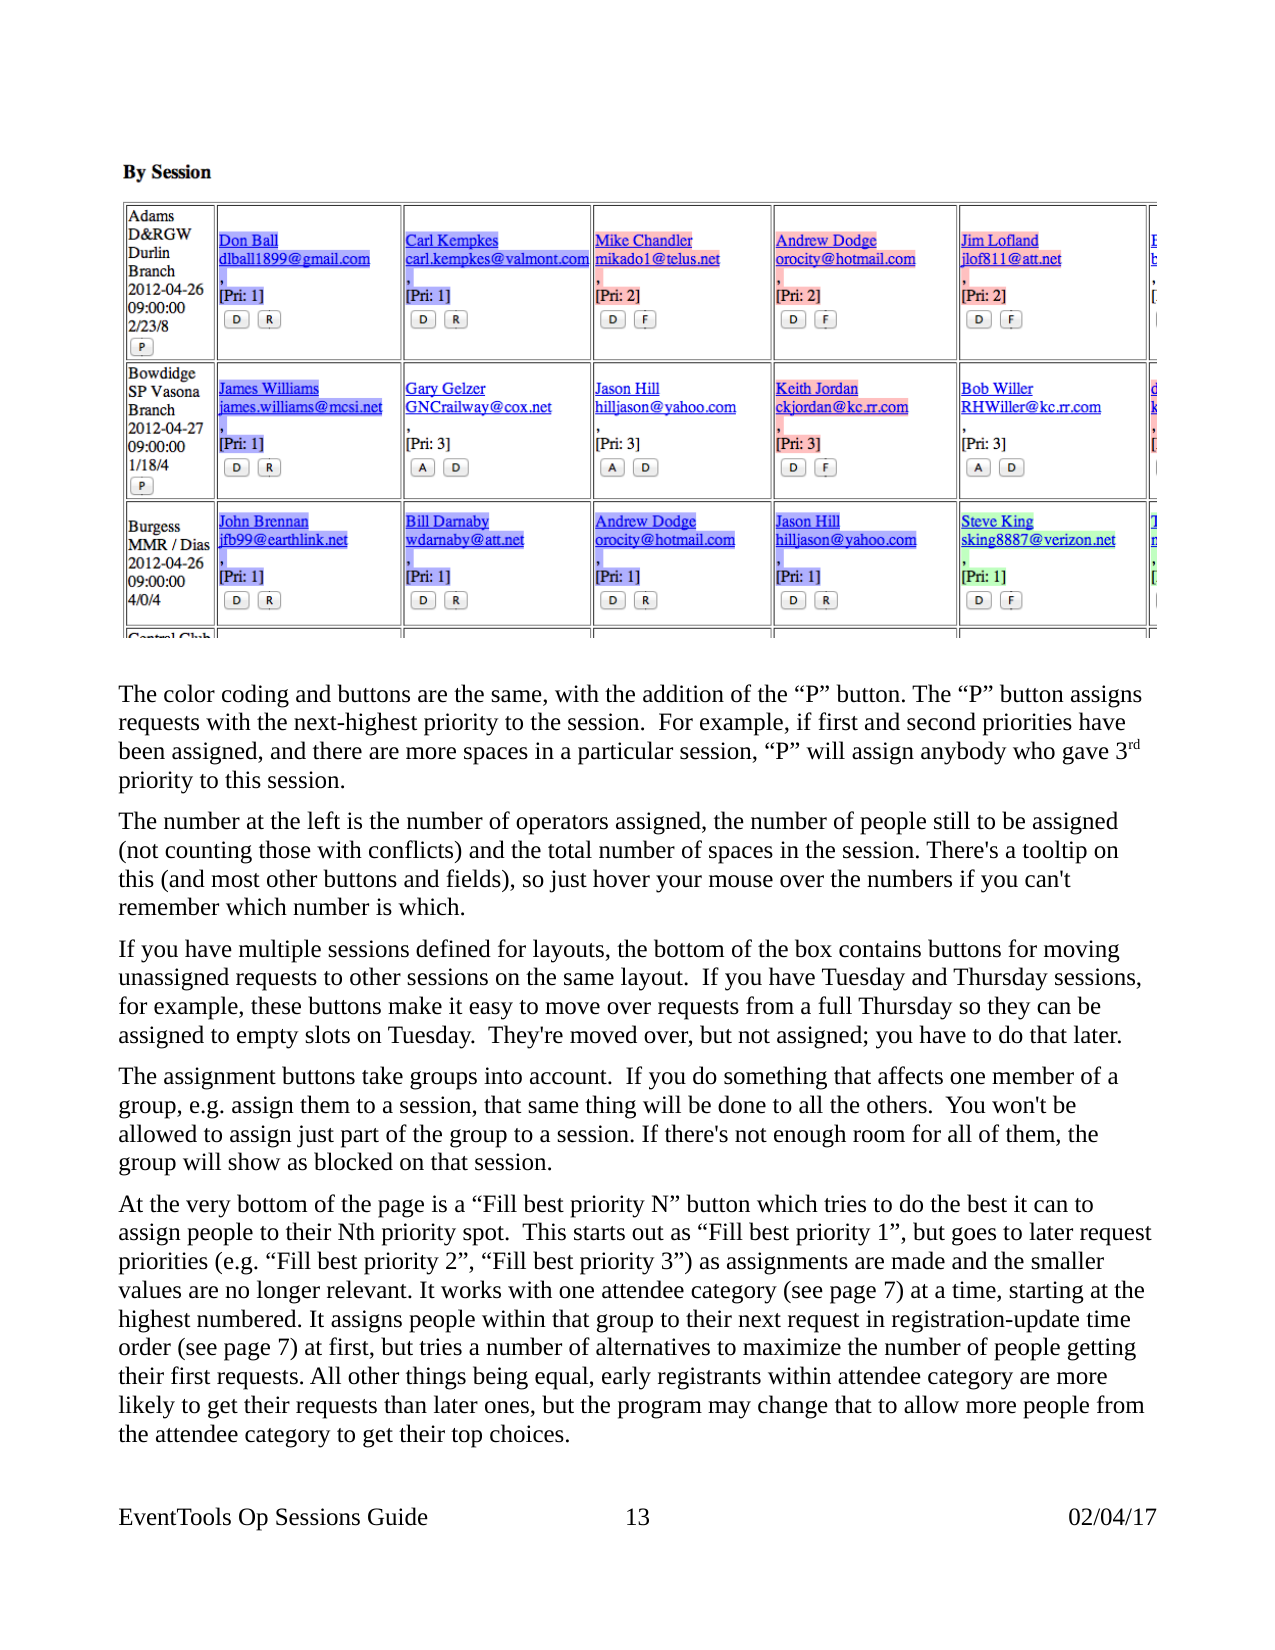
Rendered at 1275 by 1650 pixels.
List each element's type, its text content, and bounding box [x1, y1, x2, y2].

text At the very bottom of the page is a “Fill best priority N” button which tries to do the best it can to assign people to their Nth priority spot. This starts out as “Fill best priority 1”, but goes to later request priorities (e.g. “Fill best priority 2”, “Fill best priority 3”) as assignments are made and the smaller values are no longer relevant. It works with one attendee category (see page 7) at a time, starting at the highest numbered. It assigns people within that group to their next request in registration-update time order (see page 7) at first, but tries a number of alternatives to maximize the number of people getting their first requests. All other things being equal, early registrants within attendee category are more likely to get their requests than later ones, but the program may change that to allow more people from the attendee category to get their top choices. [118, 1189, 1157, 1447]
picture [118, 159, 1157, 638]
text The color coding and buttons are the same, with the addition of the “P” button. The “P” button assigns requests with the next-highest priority to the session. For example, if first and second priorities have been assigned, and there are more spaces in a particular session, “P” will assign anybody who gave 3rd priority to this session. [118, 679, 1157, 794]
text The assignment buttons take groups into account. If you do something that affects one member of a group, e.g. assign them to a session, that same thing will be done to all the others. You won't be allowed to assign just part of the group to a session. If there's not enough room for all of them, the group will show as blocked on that session. [118, 1061, 1157, 1176]
text The number at the left is the number of operators assigned, the number of people still to be assigned (not counting those with conflicts) and the total number of spaces in the session. There's a tooltip on this (and most other buttons and fields), so just hover your mouse over the numbers if you can't remember which number is which. [118, 806, 1157, 921]
text If you have multiple sessions defined for layouts, the bottom of the box contains buttons for moving unassigned requests to other sessions on the same layout. If you have Tuesday and Thursday sessions, for example, these buttons make it easy to move over requests from a full Thursday so they can be assigned to empty slots on Tuesday. They're moved over, but not assigned; you have to do that later. [118, 934, 1157, 1049]
